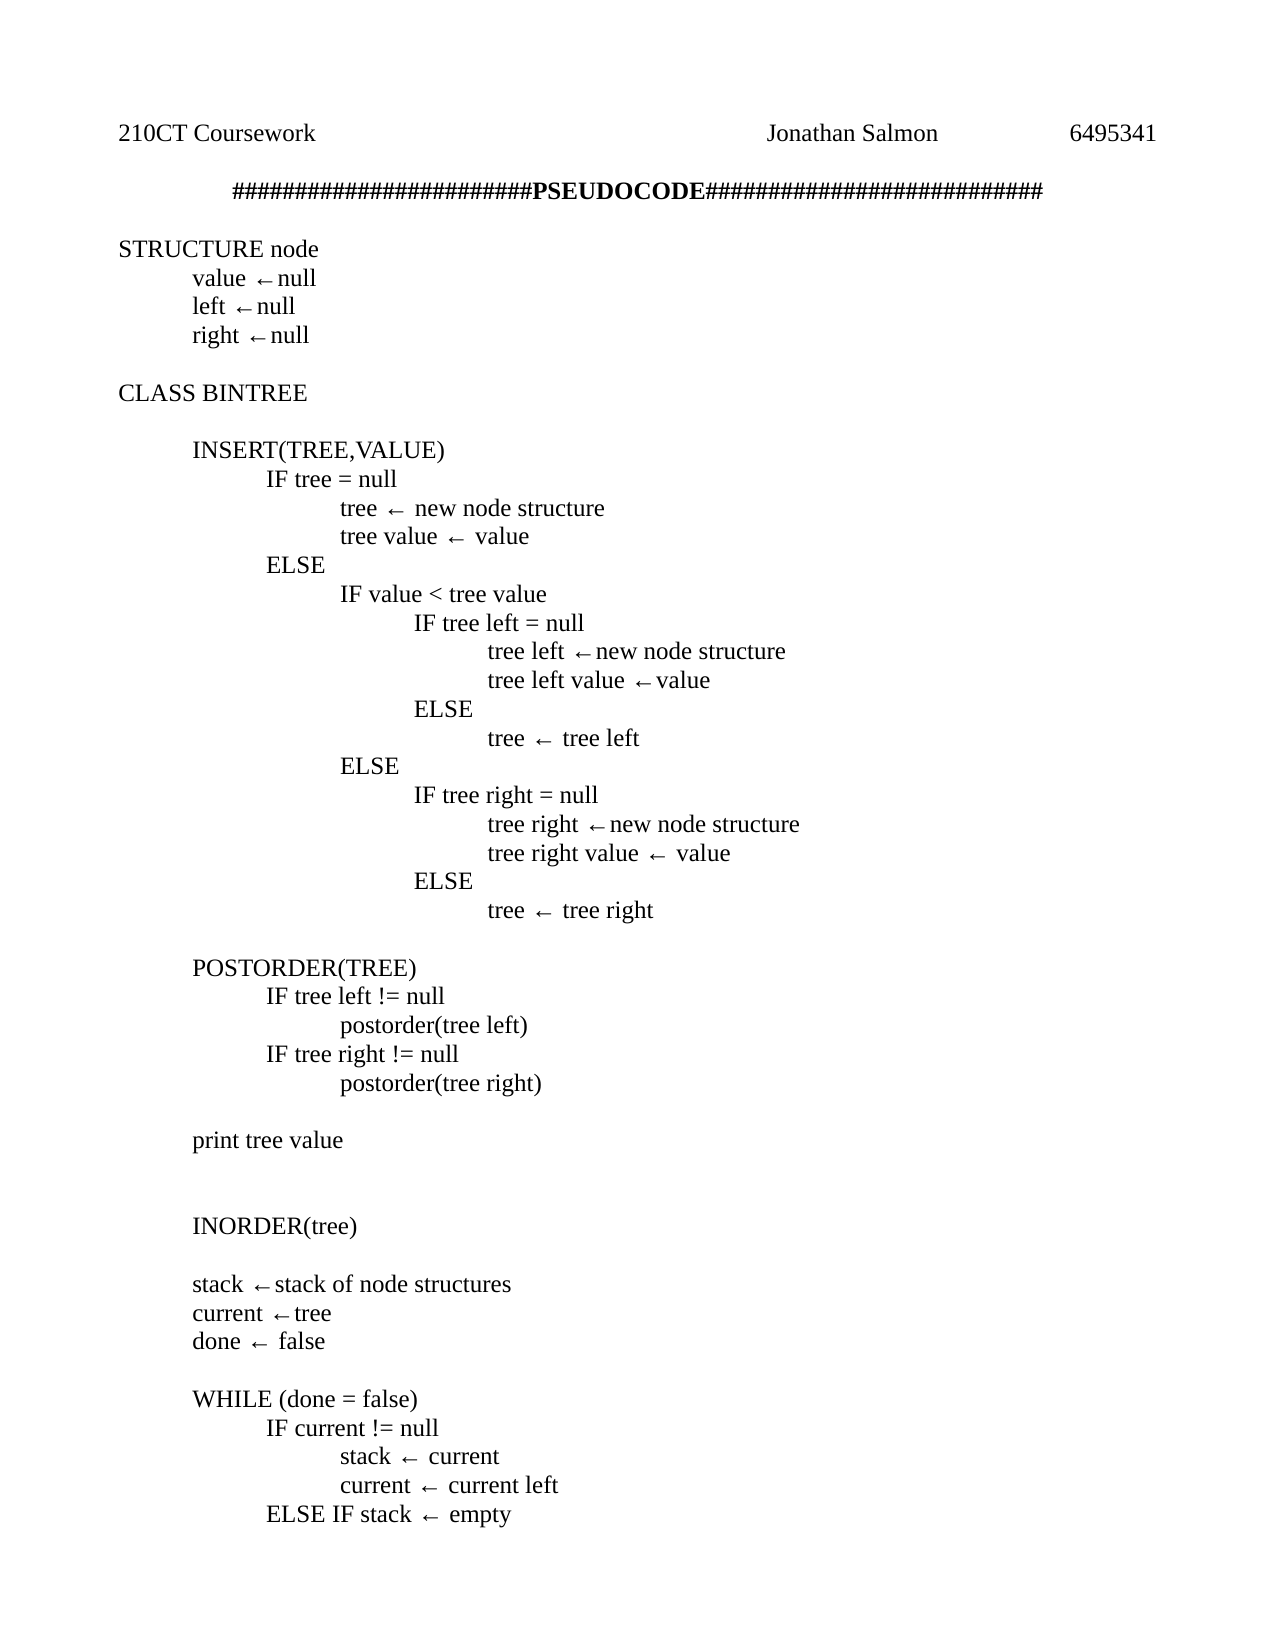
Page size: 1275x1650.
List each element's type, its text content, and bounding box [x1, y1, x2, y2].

text current ← current left [118, 1470, 1157, 1499]
text done ← false [118, 1326, 1157, 1355]
text print tree value [118, 1125, 1157, 1154]
text CLASS BINTREE [118, 378, 1157, 406]
text ELSE IF stack ← empty [118, 1499, 1157, 1528]
text ELSE [118, 694, 1157, 723]
text IF value < tree value [118, 579, 1157, 608]
text tree value ← value [118, 521, 1157, 550]
text postorder(tree left) [118, 1010, 1157, 1039]
text INSERT(TREE,VALUE) [118, 435, 1157, 464]
text tree right value ← value [118, 838, 1157, 866]
text IF tree = null [118, 464, 1157, 493]
text ELSE [118, 751, 1157, 780]
text IF current != null [118, 1413, 1157, 1441]
text left ←null [118, 291, 1157, 320]
text POSTORDER(TREE) [118, 953, 1157, 981]
text current ←tree [118, 1298, 1157, 1326]
text stack ←stack of node structures [118, 1269, 1157, 1298]
text WHILE (done = false) [118, 1384, 1157, 1413]
text IF tree left != null [118, 981, 1157, 1010]
text tree ← tree left [118, 723, 1157, 751]
text INORDER(tree) [118, 1211, 1157, 1240]
text STRUCTURE node [118, 234, 1157, 263]
text value ←null [118, 263, 1157, 291]
text ELSE [118, 866, 1157, 895]
text IF tree right != null [118, 1039, 1157, 1068]
text ########################PSEUDOCODE########################### [118, 176, 1157, 205]
text tree right ←new node structure [118, 809, 1157, 838]
text stack ← current [118, 1441, 1157, 1470]
text right ←null [118, 320, 1157, 349]
text tree ← new node structure [118, 493, 1157, 521]
text ELSE [118, 550, 1157, 579]
text IF tree left = null [118, 608, 1157, 636]
text tree left ←new node structure [118, 636, 1157, 665]
text IF tree right = null [118, 780, 1157, 809]
text tree ← tree right [118, 895, 1157, 924]
text postorder(tree right) [118, 1068, 1157, 1096]
text tree left value ←value [118, 665, 1157, 694]
